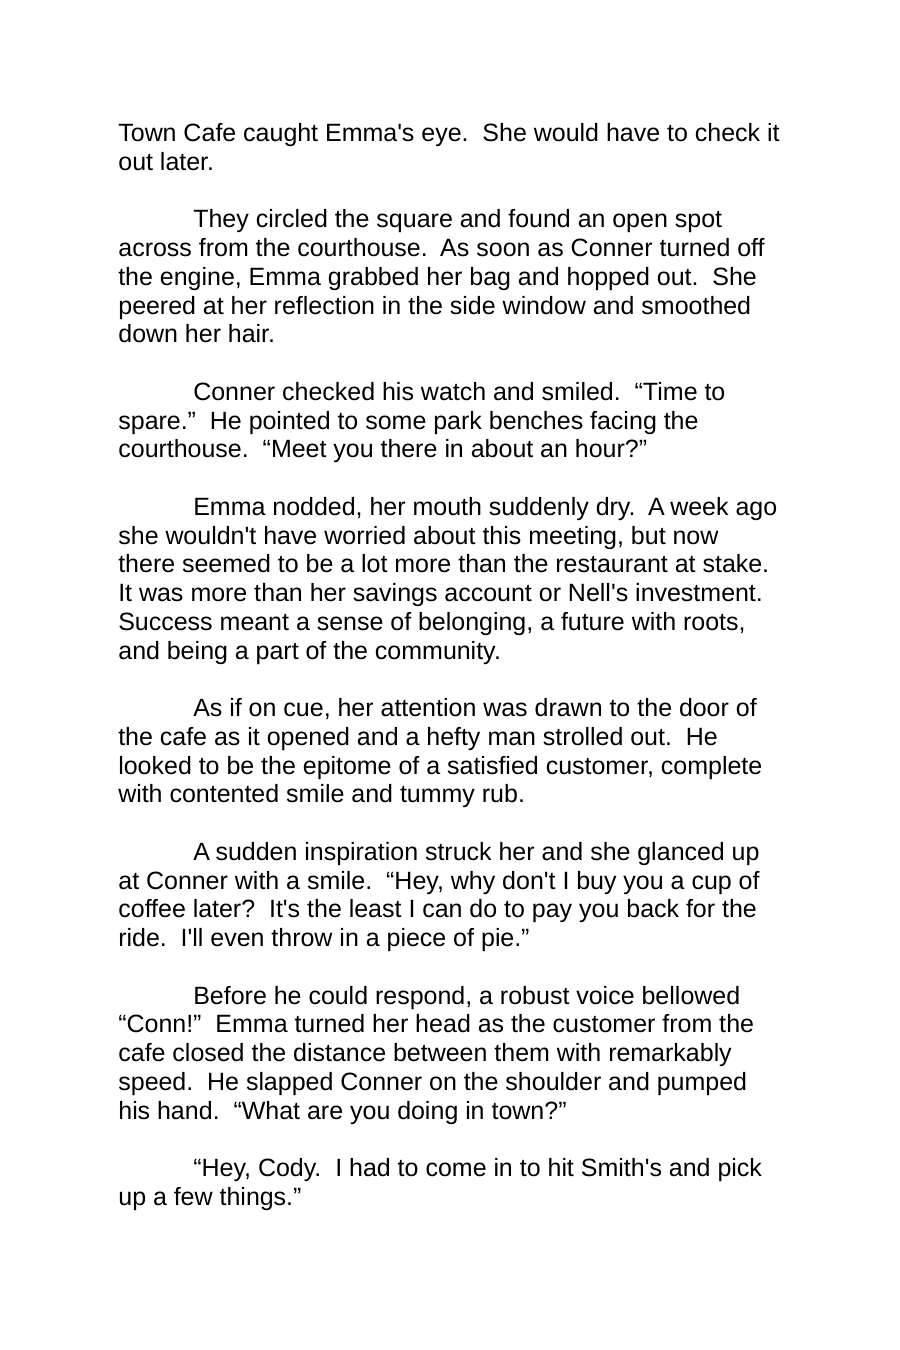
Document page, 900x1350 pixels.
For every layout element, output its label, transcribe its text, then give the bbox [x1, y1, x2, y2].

text Before he could respond, a robust voice bellowed “Conn!” Emma turned her head as the customer from the cafe closed the distance between them with remarkably speed. He slapped Conner on the shoulder and pumped his hand. “What are you doing in town?” [118, 981, 782, 1124]
text A sudden inspiration struck her and she glanced up at Conner with a smile. “Hey, why don't I buy you a cup of coffee later? It's the least I can do to pay you back for the ride. I'll even throw in a piece of pie.” [118, 837, 782, 952]
text They circled the square and found an open spot across from the courthouse. As soon as Conner turned off the engine, Emma grabbed her bag and hopped out. She peered at her reflection in the side window and smoothed down her hair. [118, 204, 782, 348]
text “Hey, Cody. I had to come in to hit Smith's and pick up a few things.” [118, 1153, 782, 1211]
text As if on cue, her attention was drawn to the door of the cafe as it opened and a hefty man strolled out. He looked to be the epitome of a satisfied customer, complete with contented smile and tummy rub. [118, 693, 782, 808]
text Town Cafe caught Emma's eye. She would have to check it out later. [118, 118, 782, 176]
text Emma nodded, her mouth suddenly dry. A week ago she wouldn't have worried about this meeting, but now there seemed to be a lot more than the restaurant at stake. It was more than her savings account or Nell's investment. Success meant a sense of belonging, a future with roots, and being a part of the community. [118, 492, 782, 664]
text Conner checked his watch and smiled. “Time to spare.” He pointed to some park benches facing the courthouse. “Meet you there in about an hour?” [118, 377, 782, 463]
